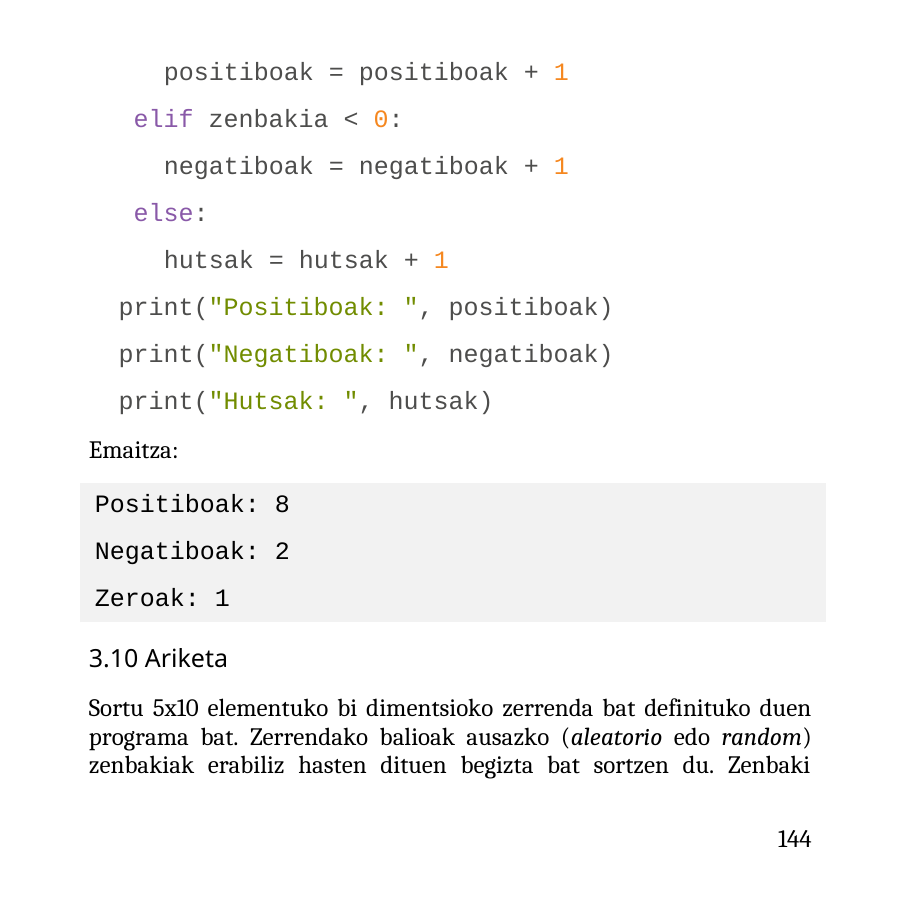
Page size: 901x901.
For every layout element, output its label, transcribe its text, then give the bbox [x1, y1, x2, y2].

text positiboak = positiboak + 1 [118, 59, 811, 87]
text 3.10 Ariketa [89, 641, 811, 675]
text print("Negatiboak: ", negatiboak) [118, 342, 811, 370]
text print("Positiboak: ", positiboak) [118, 294, 811, 323]
text Zeroak: 1 [86, 577, 820, 616]
text negatiboak = negatiboak + 1 [118, 153, 811, 182]
text elif zenbakia < 0: [118, 106, 811, 134]
text print("Hutsak: ", hutsak) [118, 389, 811, 417]
text Negatiboak: 2 [86, 530, 820, 567]
text Sortu 5x10 elementuko bi dimentsioko zerrenda bat definituko duen programa bat. Zerrendako balioak ausazko (aleatorio edo random) zenbakiak erabiliz hasten dituen begizta bat sortzen du. Zenbaki [89, 694, 811, 780]
text Emaitza: [89, 436, 811, 464]
text else: [118, 200, 811, 229]
text hutsak = hutsak + 1 [118, 247, 811, 276]
text Positiboak: 8 [86, 490, 820, 520]
